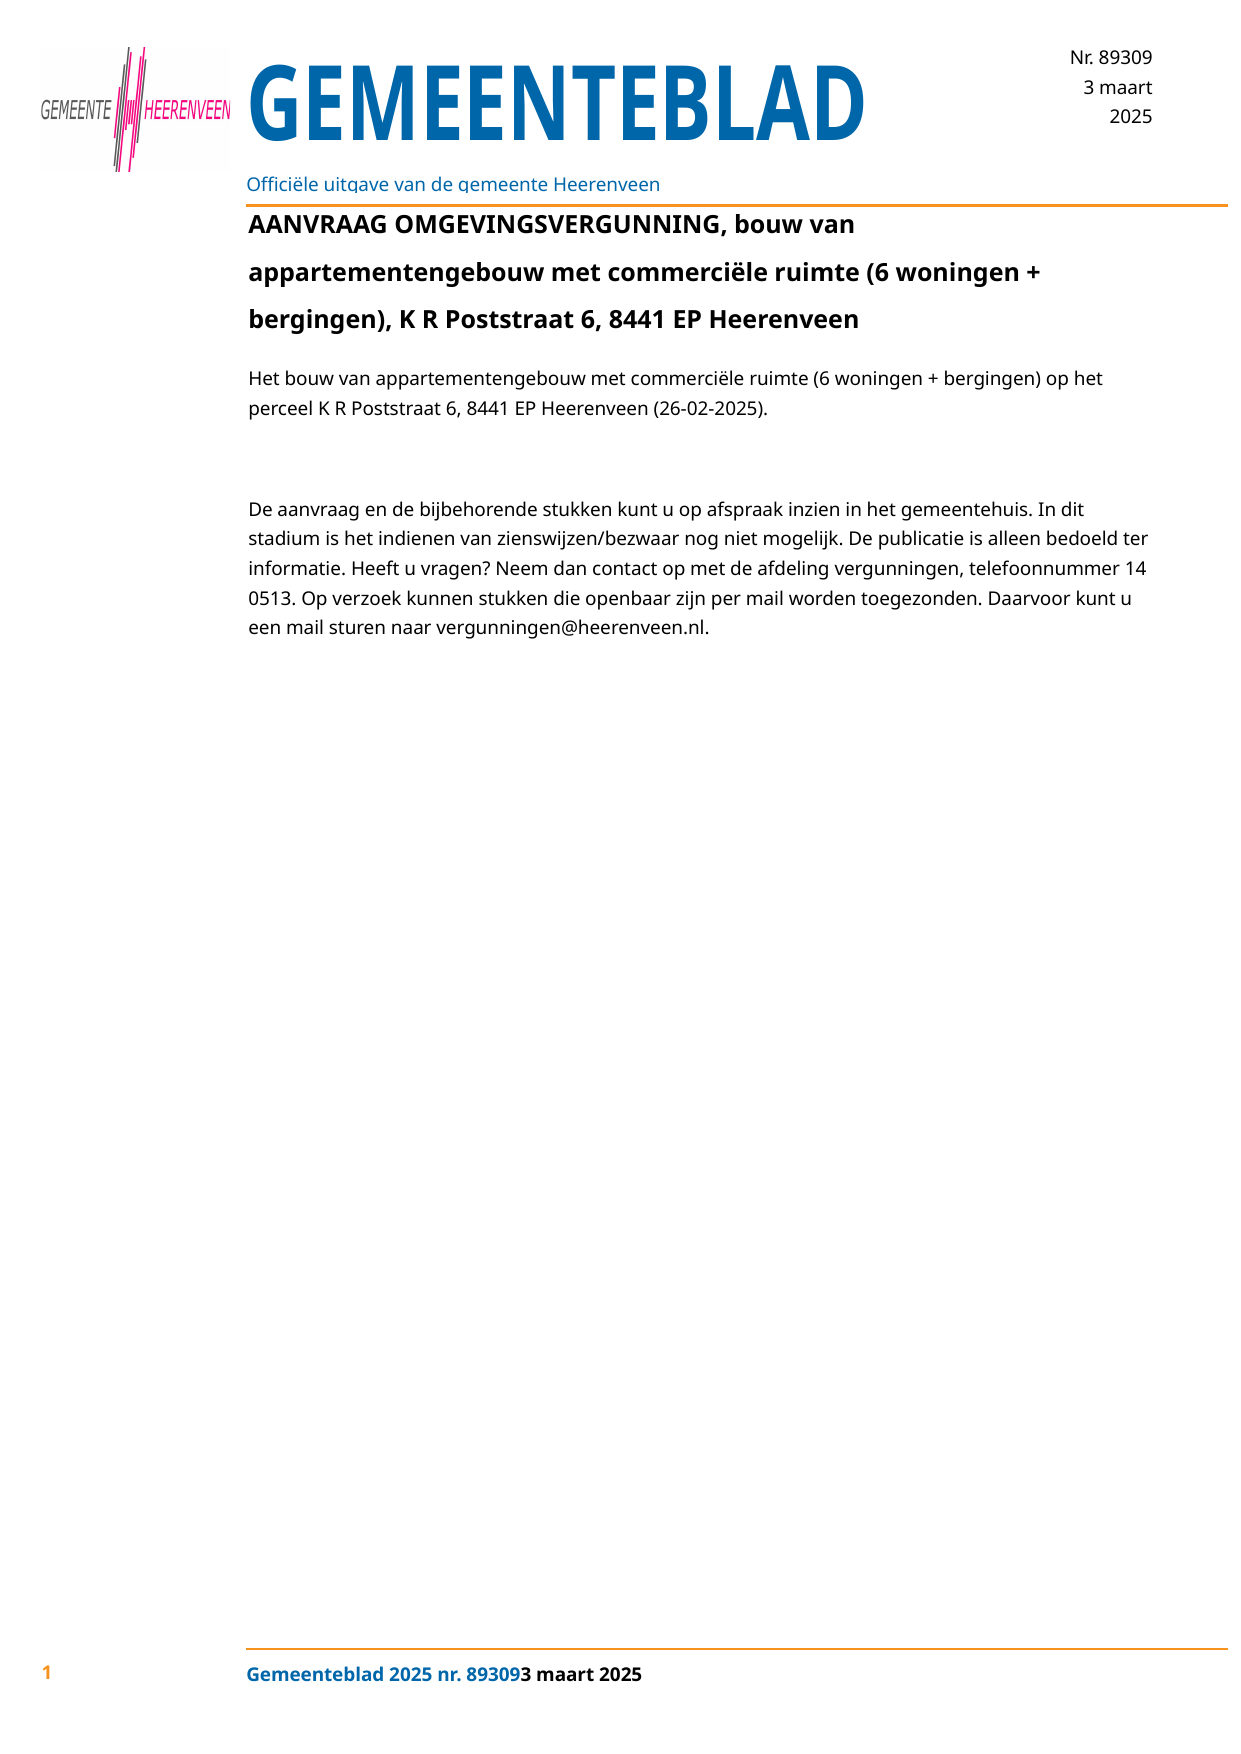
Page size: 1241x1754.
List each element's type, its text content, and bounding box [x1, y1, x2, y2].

text Het bouw van appartementengebouw met commerciële ruimte (6 woningen + bergingen) op het perceel K R Poststraat 6, 8441 EP Heerenveen (26-02-2025). [248, 366, 1152, 421]
text AANVRAAG OMGEVINGSVERGUNNING, bouw van appartementengebouw met commerciële ruimte (6 woningen + bergingen), K R Poststraat 6, 8441 EP Heerenveen [248, 207, 1152, 336]
picture [41, 47, 231, 172]
text De aanvraag en de bijbehorende stukken kunt u op afspraak inzien in het gemeentehuis. In dit stadium is het indienen van zienswijzen/bezwaar nog niet mogelijk. De publicatie is alleen bedoeld ter informatie. Heeft u vragen? Neem dan contact op met de afdeling vergunningen, telefoonnummer 14 0513. Op verzoek kunnen stukken die openbaar zijn per mail worden toegezonden. Daarvoor kunt u een mail sturen naar vergunningen@heerenveen.nl. [248, 496, 1152, 640]
